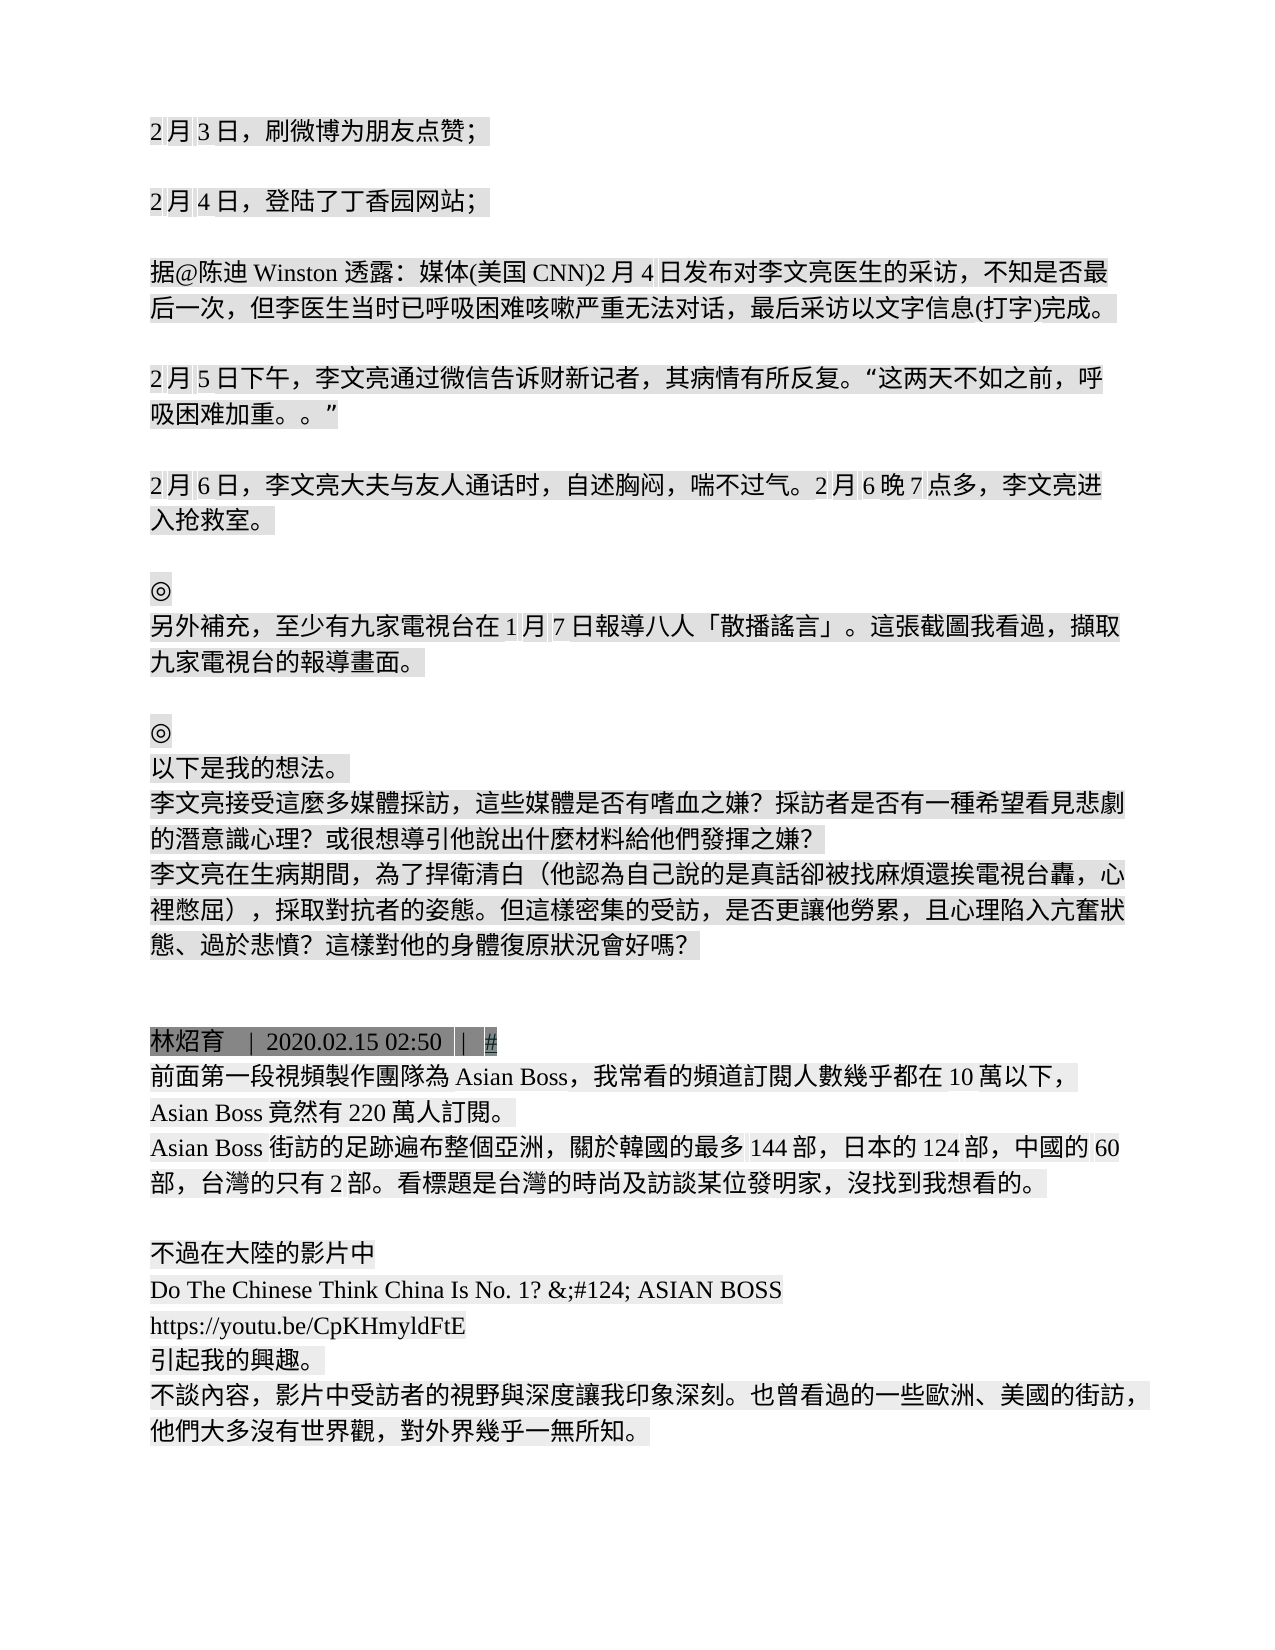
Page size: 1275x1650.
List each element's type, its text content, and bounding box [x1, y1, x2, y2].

text 林炤育 | 2020.02.15 02:50 | # [150, 1021, 1125, 1056]
text 2月3日，刷微博为朋友点赞； 2月4日，登陆了丁香园网站； 据@陈迪Winston 透露：媒体(美国CNN)2月4日发布对李文亮医生的采访，不知是否最后一次，但李医生当时已呼吸困难咳嗽严重无法对话，最后采访以文字信息(打字)完成。 2月5日下午，李文亮通过微信告诉财新记者，其病情有所反复。“这两天不如之前，呼吸困难加重。。” 2月6日，李文亮大夫与友人通话时，自述胸闷，喘不过气。2月6晚7点多，李文亮进入抢救室。 ◎ 另外補充，至少有九家電視台在1月7日報導八人「散播謠言」。這張截圖我看過，擷取九家電視台的報導畫面。 ◎ 以下是我的想法。 李文亮接受這麼多媒體採訪，這些媒體是否有嗜血之嫌？採訪者是否有一種希望看見悲劇的潛意識心理？或很想導引他說出什麼材料給他們發揮之嫌？ 李文亮在生病期間，為了捍衛清白（他認為自己說的是真話卻被找麻煩還挨電視台轟，心裡憋屈），採取對抗者的姿態。但這樣密集的受訪，是否更讓他勞累，且心理陷入亢奮狀態、過於悲憤？這樣對他的身體復原狀況會好嗎？ [150, 75, 1125, 996]
text 前面第一段視頻製作團隊為Asian Boss，我常看的頻道訂閱人數幾乎都在10萬以下，Asian Boss竟然有220萬人訂閱。 Asian Boss 街訪的足跡遍布整個亞洲，關於韓國的最多144部，日本的124部，中國的60部，台灣的只有2部。看標題是台灣的時尚及訪談某位發明家，沒找到我想看的。 不過在大陸的影片中 Do The Chinese Think China Is No. 1? &;#124; ASIAN BOSS https://youtu.be/CpKHmyldFtE 引起我的興趣。 不談內容，影片中受訪者的視野與深度讓我印象深刻。也曾看過的一些歐洲、美國的街訪，他們大多沒有世界觀，對外界幾乎一無所知。 [150, 1056, 1125, 1517]
